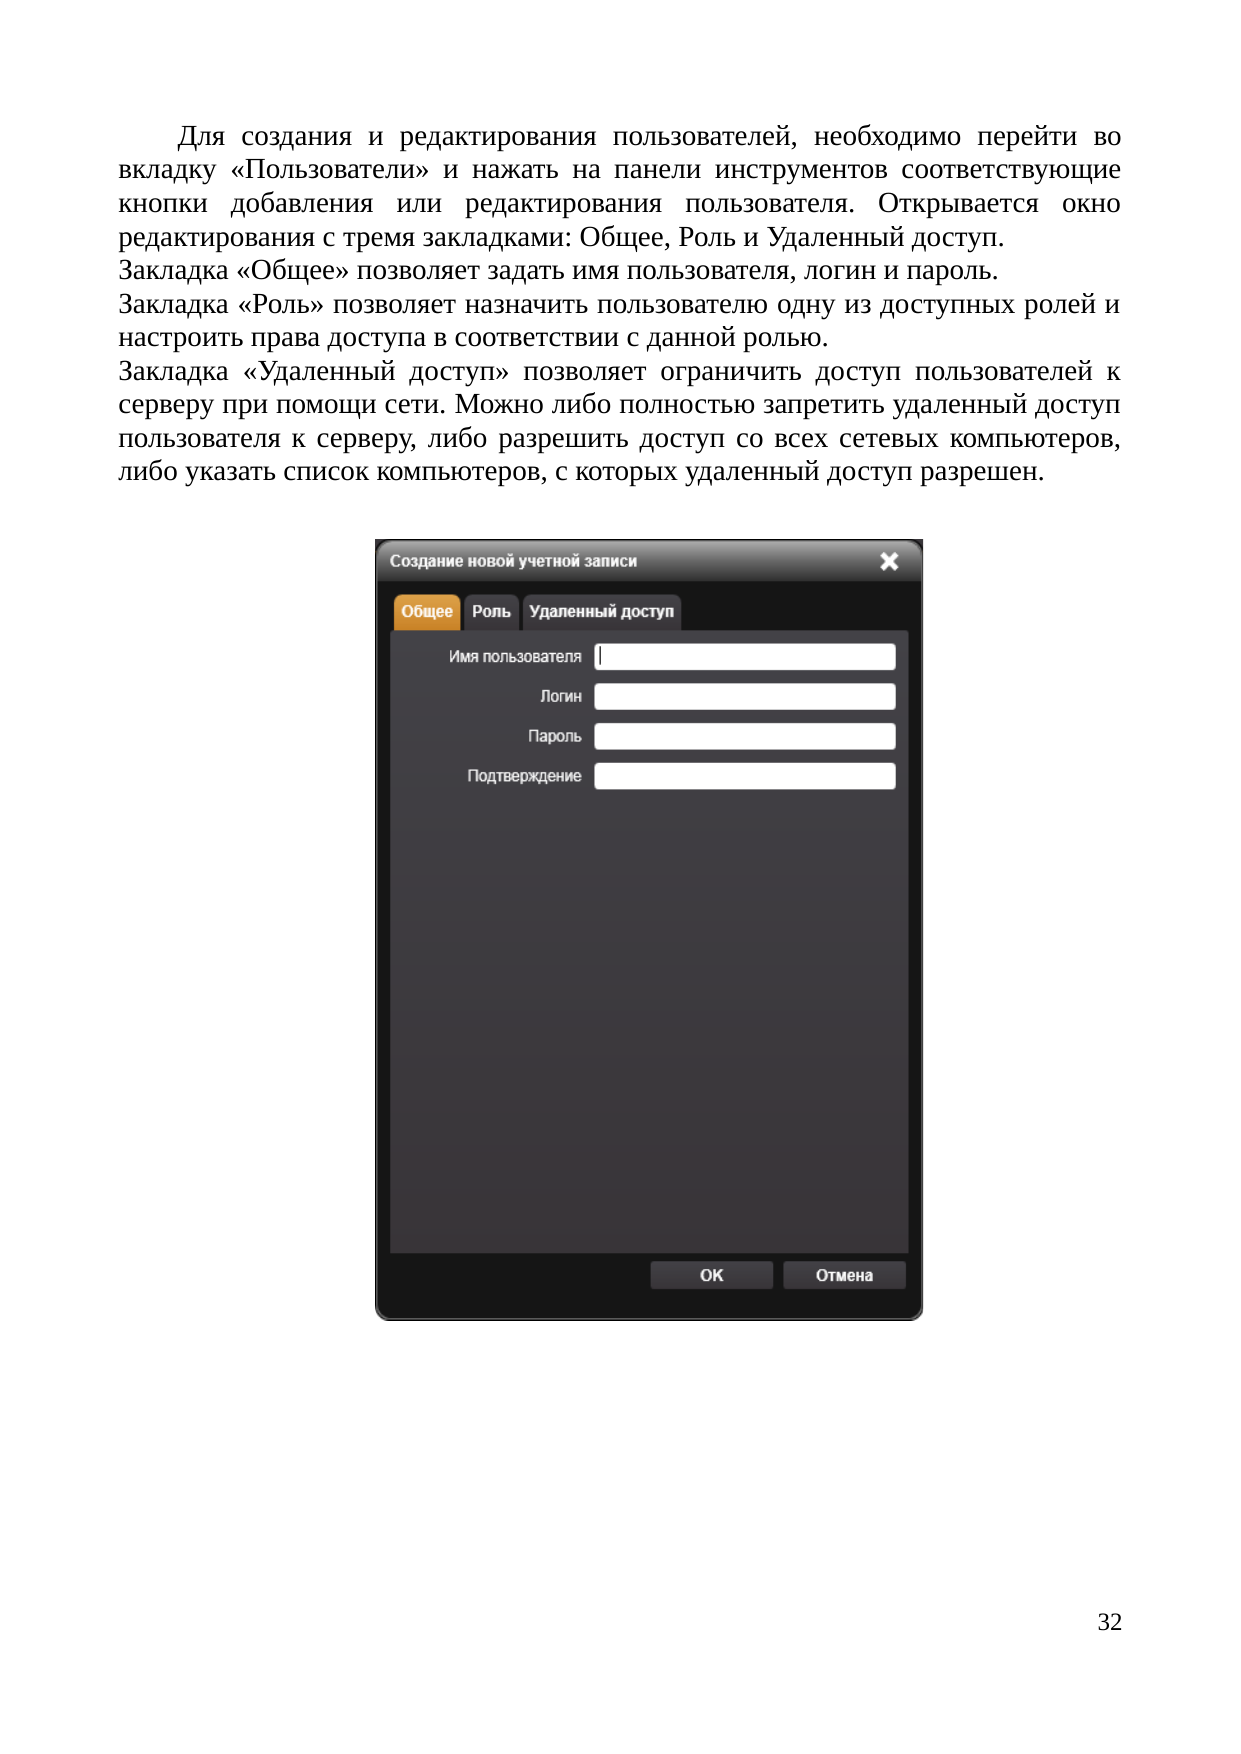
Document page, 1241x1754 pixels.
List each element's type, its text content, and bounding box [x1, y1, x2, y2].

text Закладка «Общее» позволяет задать имя пользователя, логин и пароль. [118, 252, 1122, 286]
text Для создания и редактирования пользователей, необходимо перейти во вкладку «Пользователи» и нажать на панели инструментов соответствующие кнопки добавления или редактирования пользователя. Открывается окно редактирования с тремя закладками: Общее, Роль и Удаленный доступ. [118, 118, 1122, 252]
picture [375, 539, 924, 1321]
text Закладка «Удаленный доступ» позволяет ограничить доступ пользователей к серверу при помощи сети. Можно либо полностью запретить удаленный доступ пользователя к серверу, либо разрешить доступ со всех сетевых компьютеров, либо указать список компьютеров, с которых удаленный доступ разрешен. [118, 353, 1122, 487]
text Закладка «Роль» позволяет назначить пользователю одну из доступных ролей и настроить права доступа в соответствии с данной ролью. [118, 286, 1122, 353]
